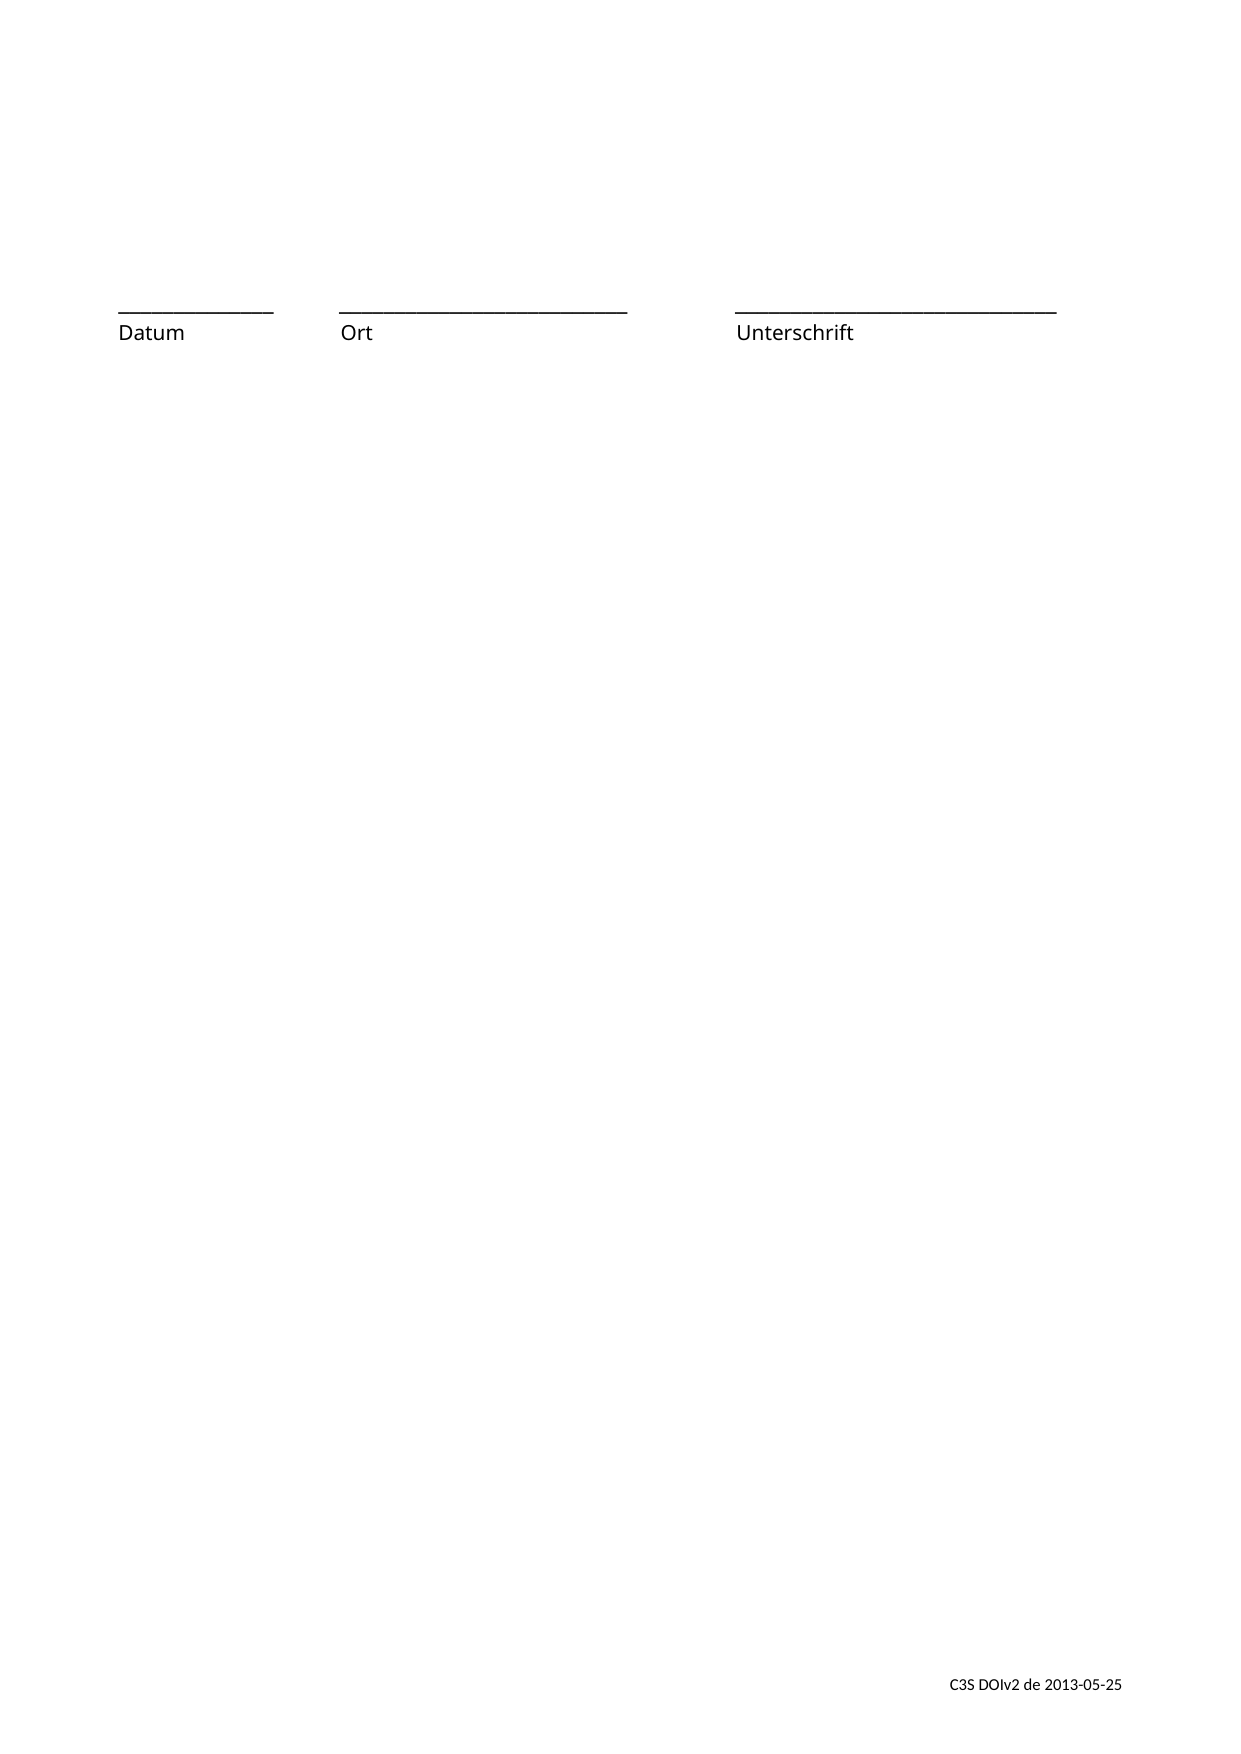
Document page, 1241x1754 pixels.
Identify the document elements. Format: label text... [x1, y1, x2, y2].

text ______________ __________________________ _____________________________ [118, 284, 1122, 318]
text Datum Ort Unterschrift [118, 318, 1122, 346]
